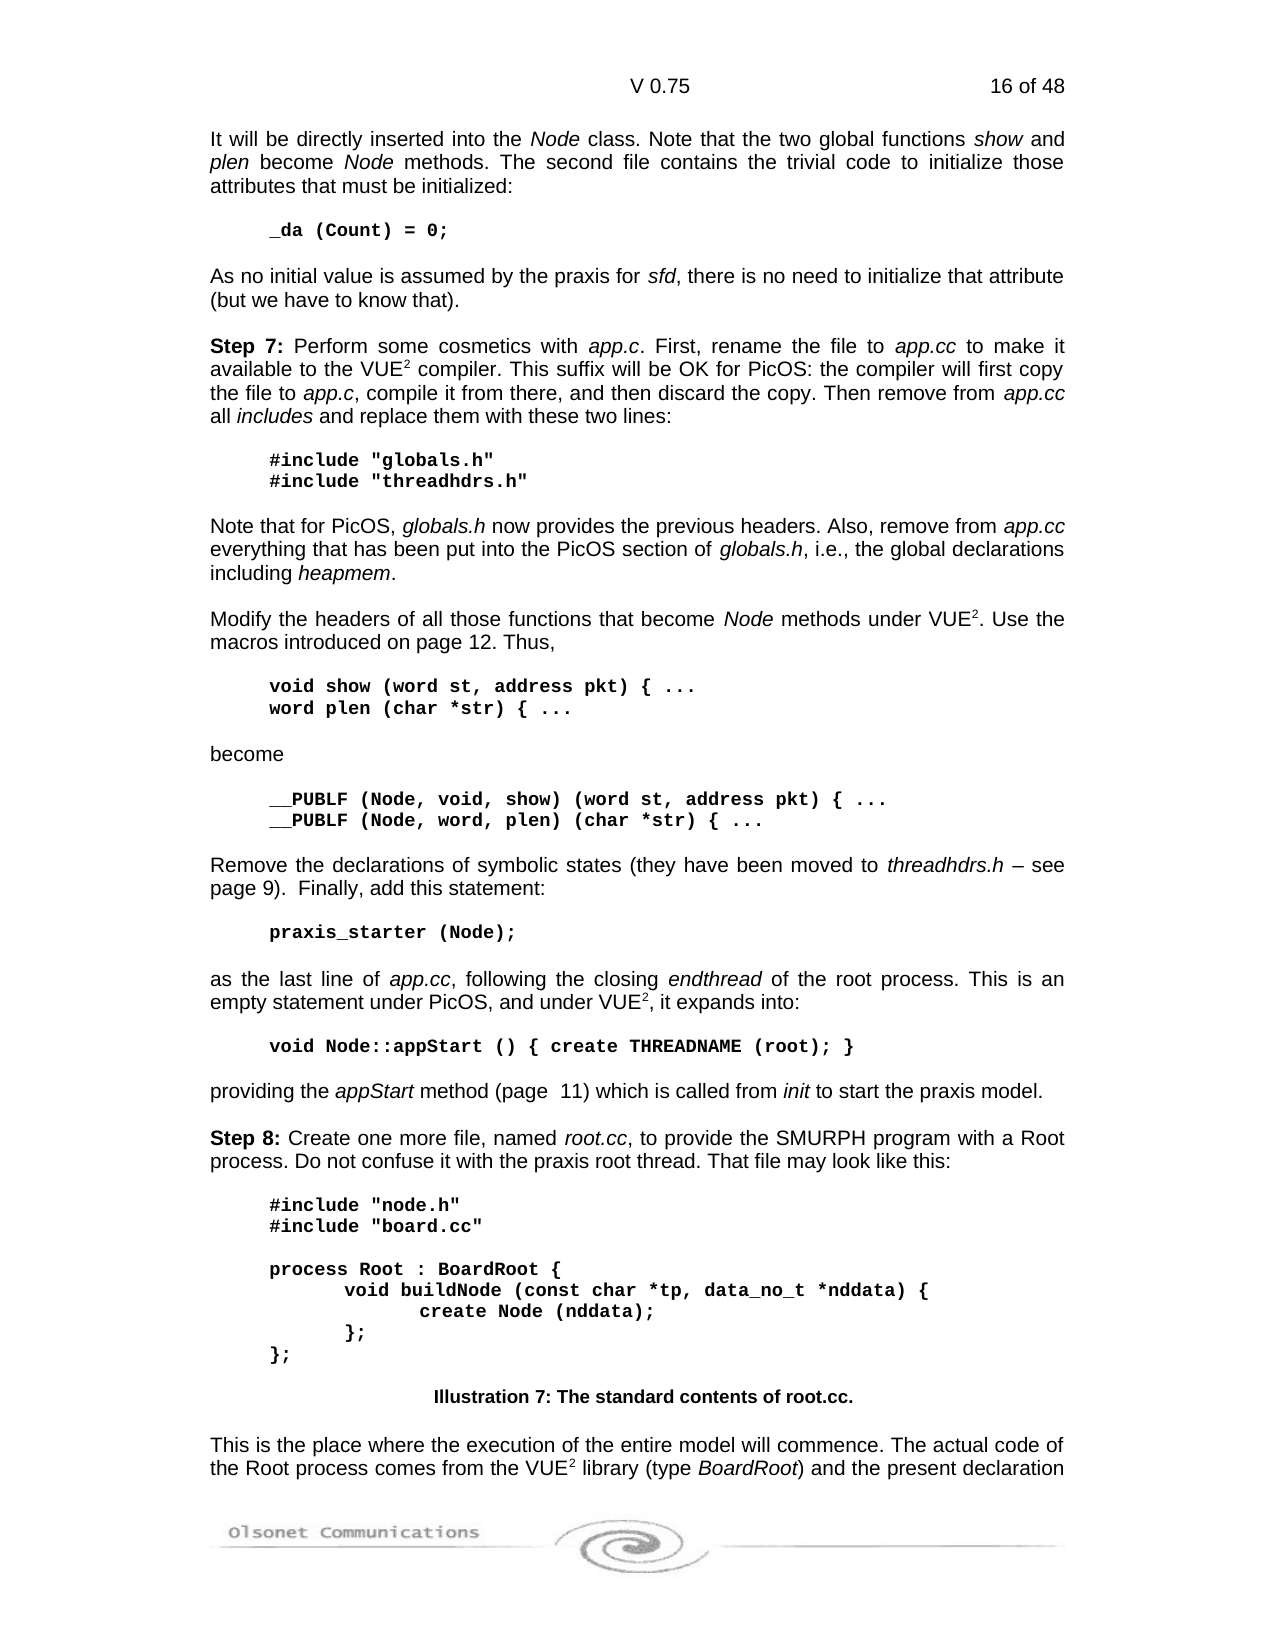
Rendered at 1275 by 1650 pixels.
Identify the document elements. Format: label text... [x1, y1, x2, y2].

text Step 8: Create one more file, named root.cc, to provide the SMURPH program with a Root process. Do not confuse it with the praxis root thread. That file may look like this: [210, 1126, 1065, 1172]
text As no initial value is assumed by the praxis for sfd, there is no need to initialize that attribute (but we have to know that). [210, 265, 1065, 312]
picture [210, 1504, 1065, 1596]
text #include "globals.h" [269, 451, 1065, 472]
text }; [269, 1323, 1065, 1344]
text It will be directly inserted into the Node class. Note that the two global functions show and plen become Node methods. The second file contains the trivial code to initialize those attributes that must be initialized: [210, 128, 1065, 197]
text _da (Count) = 0; [269, 221, 1065, 242]
text providing the appStart method (page 11) which is called from init to start the praxis model. [210, 1079, 1065, 1103]
text Illustration 7: The standard contents of root.cc. [434, 1387, 881, 1408]
text #include "board.cc" [269, 1217, 1065, 1238]
text void show (word st, address pkt) { ... [269, 677, 1065, 698]
text praxis_starter (Node); [269, 923, 1065, 944]
text word plen (char *str) { ... [269, 698, 1065, 720]
text __PUBLF (Node, word, plen) (char *str) { ... [269, 811, 1065, 832]
text Remove the declarations of symbolic states (they have been moved to threadhdrs.h – see page 10). Finally, add this statement: [210, 853, 1065, 900]
text void Node::appStart () { create THREADNAME (root); } [269, 1037, 1065, 1058]
text }; [269, 1344, 1065, 1387]
text #include "threadhdrs.h" [269, 472, 1065, 493]
text create Node (nddata); [269, 1302, 1065, 1323]
text Modify the headers of all those functions that become Node methods under VUE2. Use the macros introduced on page 12. Thus, [210, 608, 1065, 654]
text void buildNode (const char *tp, data_no_t *nddata) { [269, 1281, 1065, 1302]
text #include "node.h" [269, 1196, 1065, 1217]
text This is the place where the execution of the entire model will commence. The actual code of the Root process comes from the VUE2 library (type BoardRoot) and the present declaration [210, 1433, 1065, 1480]
text as the last line of app.cc, following the closing endthread of the root process. This is an empty statement under PicOS, and under VUE2, it expands into: [210, 967, 1065, 1014]
text process Root : BoardRoot { [269, 1259, 1065, 1281]
text __PUBLF (Node, void, show) (word st, address pkt) { ... [269, 789, 1065, 811]
text Note that for PicOS, globals.h now provides the previous headers. Also, remove from app.cc everything that has been put into the PicOS section of globals.h, i.e., the global declarations including heapmem. [210, 515, 1065, 584]
text Step 7: Perform some cosmetics with app.c. First, rename the file to app.cc to make it available to the VUE2 compiler. This suffix will be OK for PicOS: the compiler will first copy the file to app.c, compile it from there, and then discard the copy. Then remove from app.cc all includes and replace them with these two lines: [210, 335, 1065, 428]
text become [210, 743, 1065, 766]
